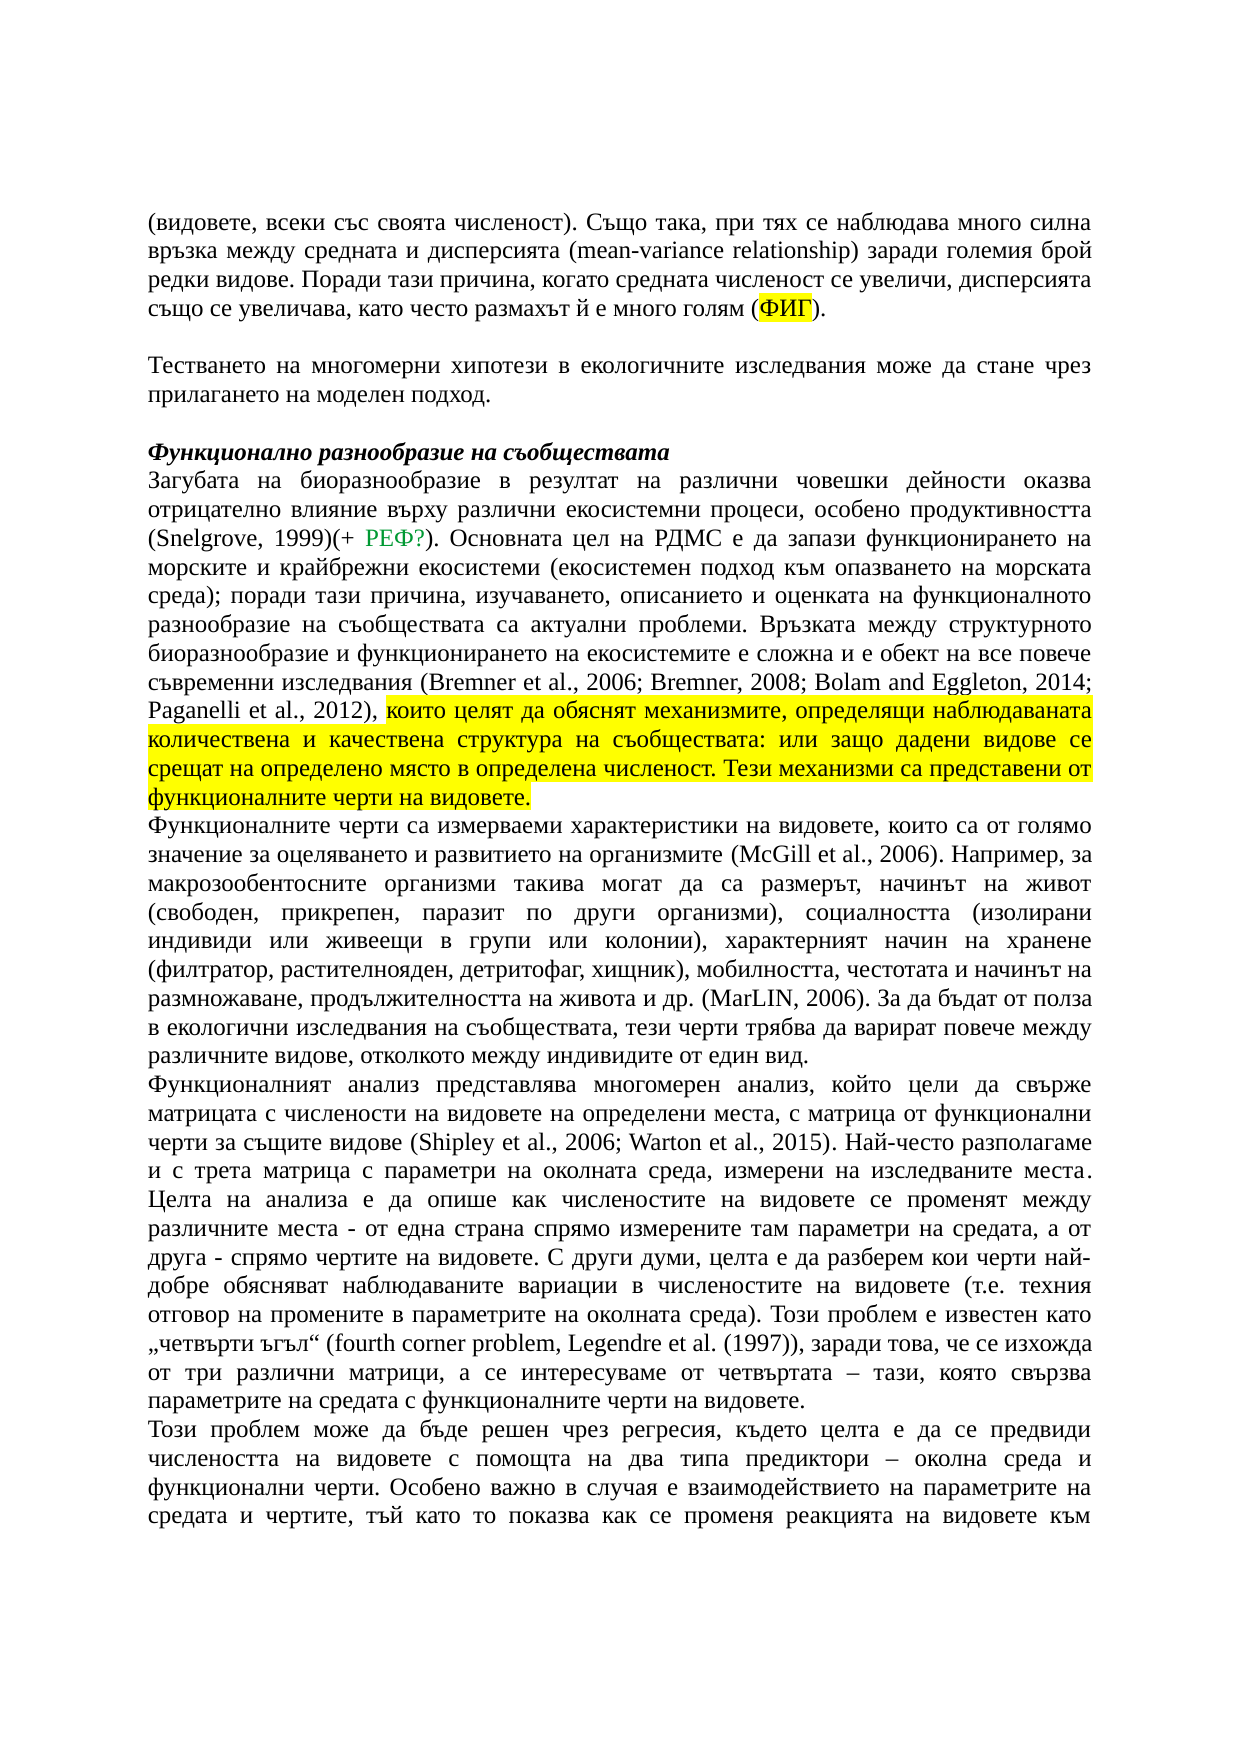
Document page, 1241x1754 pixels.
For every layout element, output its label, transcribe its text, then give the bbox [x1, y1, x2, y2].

text (видовете, всеки със своята численост). Също така, при тях се наблюдава много силна връзка между средната и дисперсията (mean-variance relationship) заради големия брой редки видове. Поради тази причина, когато средната численост се увеличи, дисперсията също се увеличава, като често размахът й е много голям (ФИГ). [148, 207, 1093, 322]
text Функционалният анализ представлява многомерен анализ, който цели да свърже матрицата с числености на видовете на определени места, с матрица от функционални черти за същите видове (Shipley et al., 2006; Warton et al., 2015). Най-често разполагаме и с трета матрица с параметри на околната среда, измерени на изследваните места. Целта на анализа е да опише как численостите на видовете се променят между различните места - от една страна спрямо измерените там параметри на средата, а от друга - спрямо чертите на видовете. С други думи, целта е да разберем кои черти най-добре обясняват наблюдаваните вариации в численостите на видовете (т.е. техния отговор на промените в параметрите на околната среда). Този проблем е известен като „четвърти ъгъл“ (fourth corner problem, Legendre et al. (1997)), заради това, че се изхожда от три различни матрици, а се интересуваме от четвъртата – тази, която свързва параметрите на средата с функционалните черти на видовете. [148, 1069, 1093, 1414]
text Този проблем може да бъде решен чрез регресия, където целта е да се предвиди числеността на видовете с помощта на два типа предиктори – околна среда и функционални черти. Особено важно в случая е взаимодействието на параметрите на средата и чертите, тъй като то показва как се променя реакцията на видовете към [148, 1414, 1093, 1529]
text Загубата на биоразнообразие в резултат на различни човешки дейности оказва отрицателно влияние върху различни екосистемни процеси, особено продуктивността (Snelgrove, 1999)(+ РЕФ?). Основната цел на РДМС е да запази функционирането на морските и крайбрежни екосистеми (екосистемен подход към опазването на морската среда); поради тази причина, изучаването, описанието и оценката на функционалното разнообразие на съобществата са актуални проблеми. Връзката между структурното биоразнообразие и функционирането на екосистемите е сложна и е обект на все повече съвременни изследвания (Bremner et al., 2006; Bremner, 2008; Bolam and Eggleton, 2014; Paganelli et al., 2012), които целят да обяснят механизмите, определящи наблюдаваната количествена и качествена структура на съобществата: или защо дадени видове се срещат на определено място в определена численост. Тези механизми са представени от функционалните черти на видовете. [148, 465, 1093, 810]
text Функционалните черти са измерваеми характеристики на видовете, които са от голямо значение за оцеляването и развитието на организмите (McGill et al., 2006). Например, за макрозообентосните организми такива могат да са размерът, начинът на живот (свободен, прикрепен, паразит по други организми), социалността (изолирани индивиди или живеещи в групи или колонии), характерният начин на хранене (филтратор, растителнояден, детритофаг, хищник), мобилността, честотата и начинът на размножаване, продължителността на живота и др. (MarLIN, 2006). За да бъдат от полза в екологични изследвания на съобществата, тези черти трябва да варират повече между различните видове, отколкото между индивидите от един вид. [148, 810, 1093, 1069]
text Функционално разнообразие на съобществата [148, 437, 1093, 465]
text Тестването на многомерни хипотези в екологичните изследвания може да стане чрез прилагането на моделен подход. [148, 350, 1093, 408]
